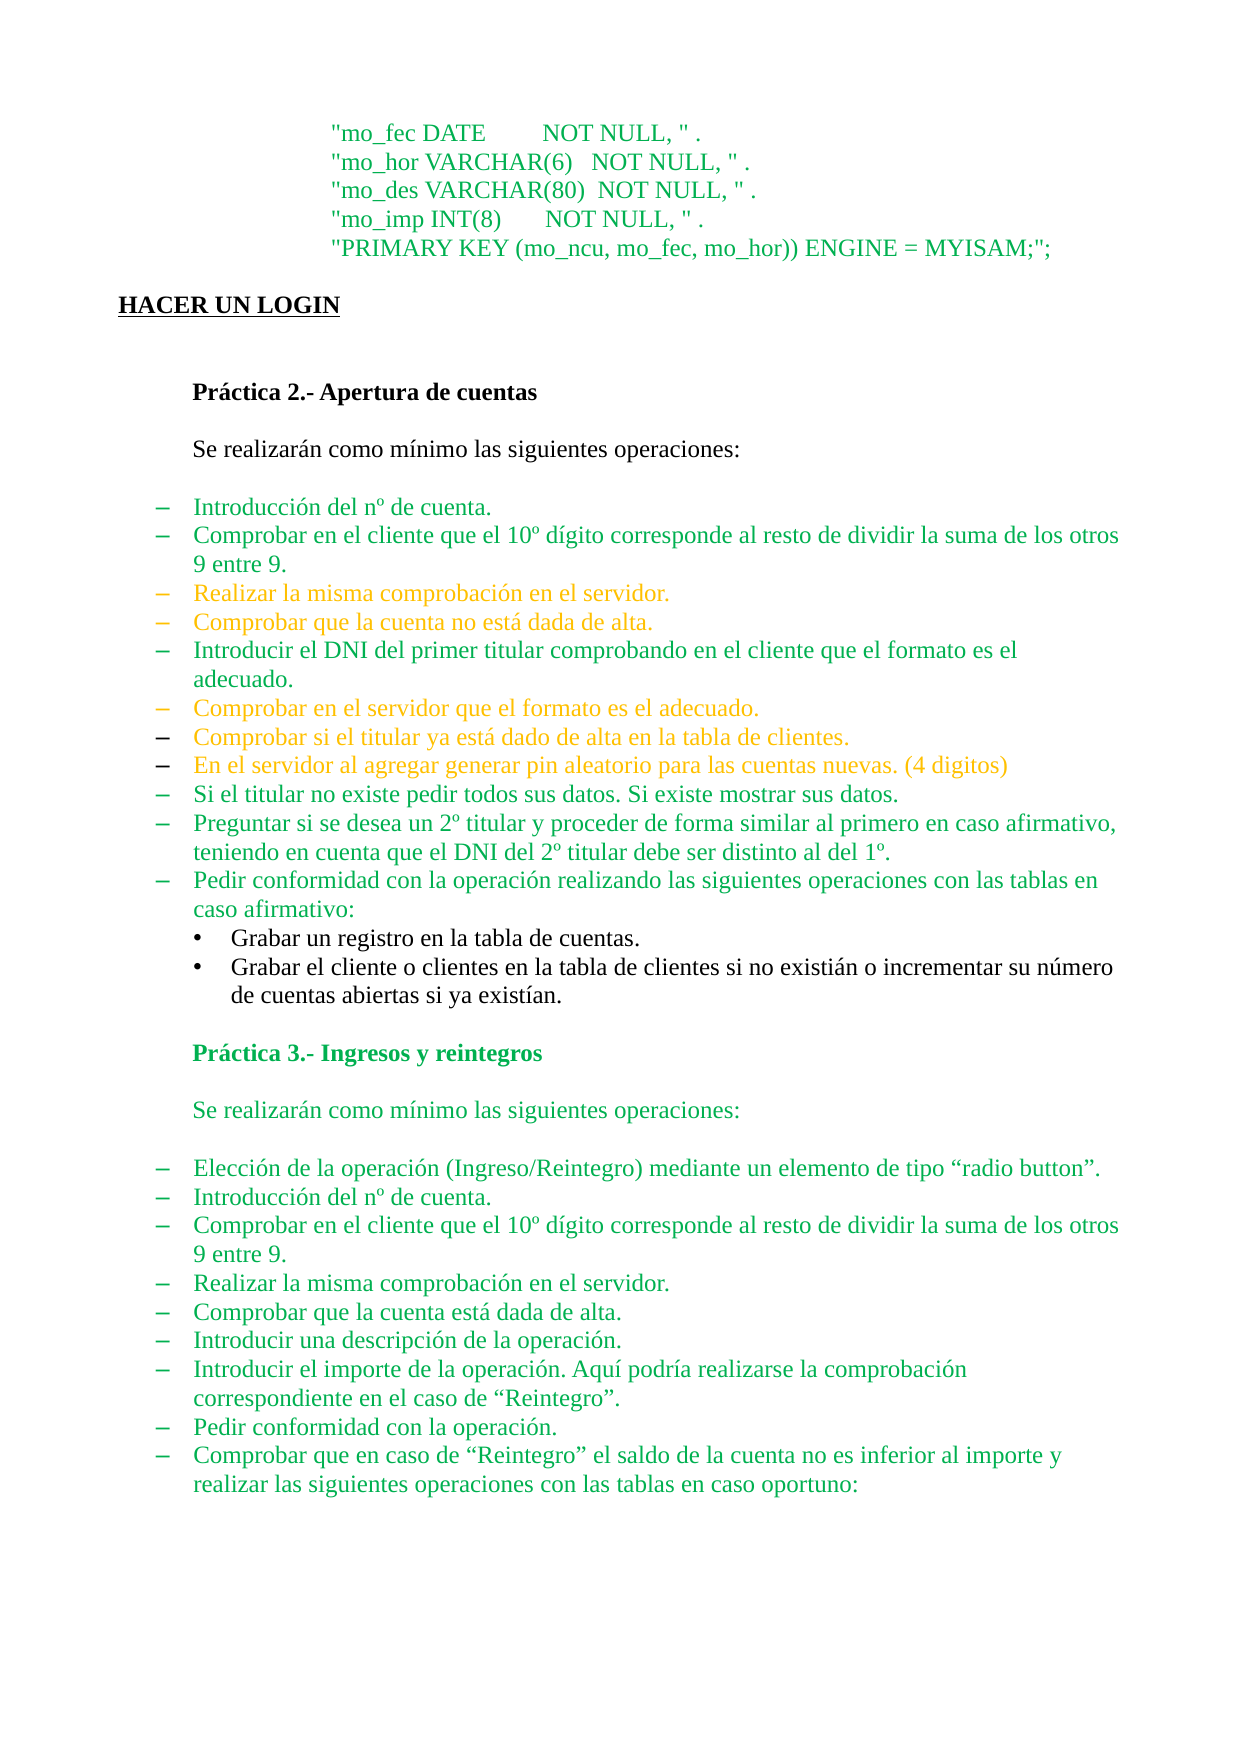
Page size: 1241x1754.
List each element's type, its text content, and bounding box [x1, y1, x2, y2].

list En el servidor al agregar generar pin aleatorio para las cuentas nuevas. (4 digitos) [156, 751, 1122, 779]
list Realizar la misma comprobación en el servidor. [156, 578, 1122, 607]
list Grabar un registro en la tabla de cuentas. [193, 923, 1122, 952]
list Pedir conformidad con la operación. [156, 1412, 1122, 1441]
list Introducción del nº de cuenta. [156, 1182, 1122, 1211]
text "mo_imp INT(8) NOT NULL, " . [118, 204, 1122, 233]
text Se realizarán como mínimo las siguientes operaciones: [118, 1096, 1122, 1124]
list Comprobar que en caso de “Reintegro” el saldo de la cuenta no es inferior al importe y realizar las siguientes operaciones con las tablas en caso oportuno: [156, 1441, 1122, 1498]
text Práctica 2.- Apertura de cuentas [118, 377, 1122, 406]
list Comprobar en el cliente que el 10º dígito corresponde al resto de dividir la suma de los otros 9 entre 9. [156, 1211, 1122, 1268]
list Introducir una descripción de la operación. [156, 1326, 1122, 1354]
list Realizar la misma comprobación en el servidor. [156, 1268, 1122, 1297]
list Si el titular no existe pedir todos sus datos. Si existe mostrar sus datos. [156, 779, 1122, 808]
list Grabar el cliente o clientes en la tabla de clientes si no existián o incrementar su número de cuentas abiertas si ya existían. [193, 952, 1122, 1009]
text "mo_hor VARCHAR(6) NOT NULL, " . [118, 147, 1122, 176]
list Comprobar que la cuenta no está dada de alta. [156, 607, 1122, 636]
list Comprobar si el titular ya está dado de alta en la tabla de clientes. [156, 722, 1122, 751]
list Comprobar en el cliente que el 10º dígito corresponde al resto de dividir la suma de los otros 9 entre 9. [156, 521, 1122, 578]
text "PRIMARY KEY (mo_ncu, mo_fec, mo_hor)) ENGINE = MYISAM;"; [118, 233, 1122, 262]
text Se realizarán como mínimo las siguientes operaciones: [118, 434, 1122, 463]
text Práctica 3.- Ingresos y reintegros [118, 1038, 1122, 1067]
text "mo_fec DATE NOT NULL, " . [118, 118, 1122, 147]
list Introducir el DNI del primer titular comprobando en el cliente que el formato es el adecuado. [156, 636, 1122, 693]
text HACER UN LOGIN [118, 291, 1122, 319]
list Comprobar en el servidor que el formato es el adecuado. [156, 693, 1122, 722]
list Pedir conformidad con la operación realizando las siguientes operaciones con las tablas en caso afirmativo: [156, 866, 1122, 923]
list Introducir el importe de la operación. Aquí podría realizarse la comprobación correspondiente en el caso de “Reintegro”. [156, 1354, 1122, 1412]
list Comprobar que la cuenta está dada de alta. [156, 1297, 1122, 1326]
list Introducción del nº de cuenta. [156, 492, 1122, 521]
text "mo_des VARCHAR(80) NOT NULL, " . [118, 176, 1122, 204]
list Elección de la operación (Ingreso/Reintegro) mediante un elemento de tipo “radio button”. [156, 1153, 1122, 1182]
list Preguntar si se desea un 2º titular y proceder de forma similar al primero en caso afirmativo, teniendo en cuenta que el DNI del 2º titular debe ser distinto al del 1º. [156, 808, 1122, 866]
